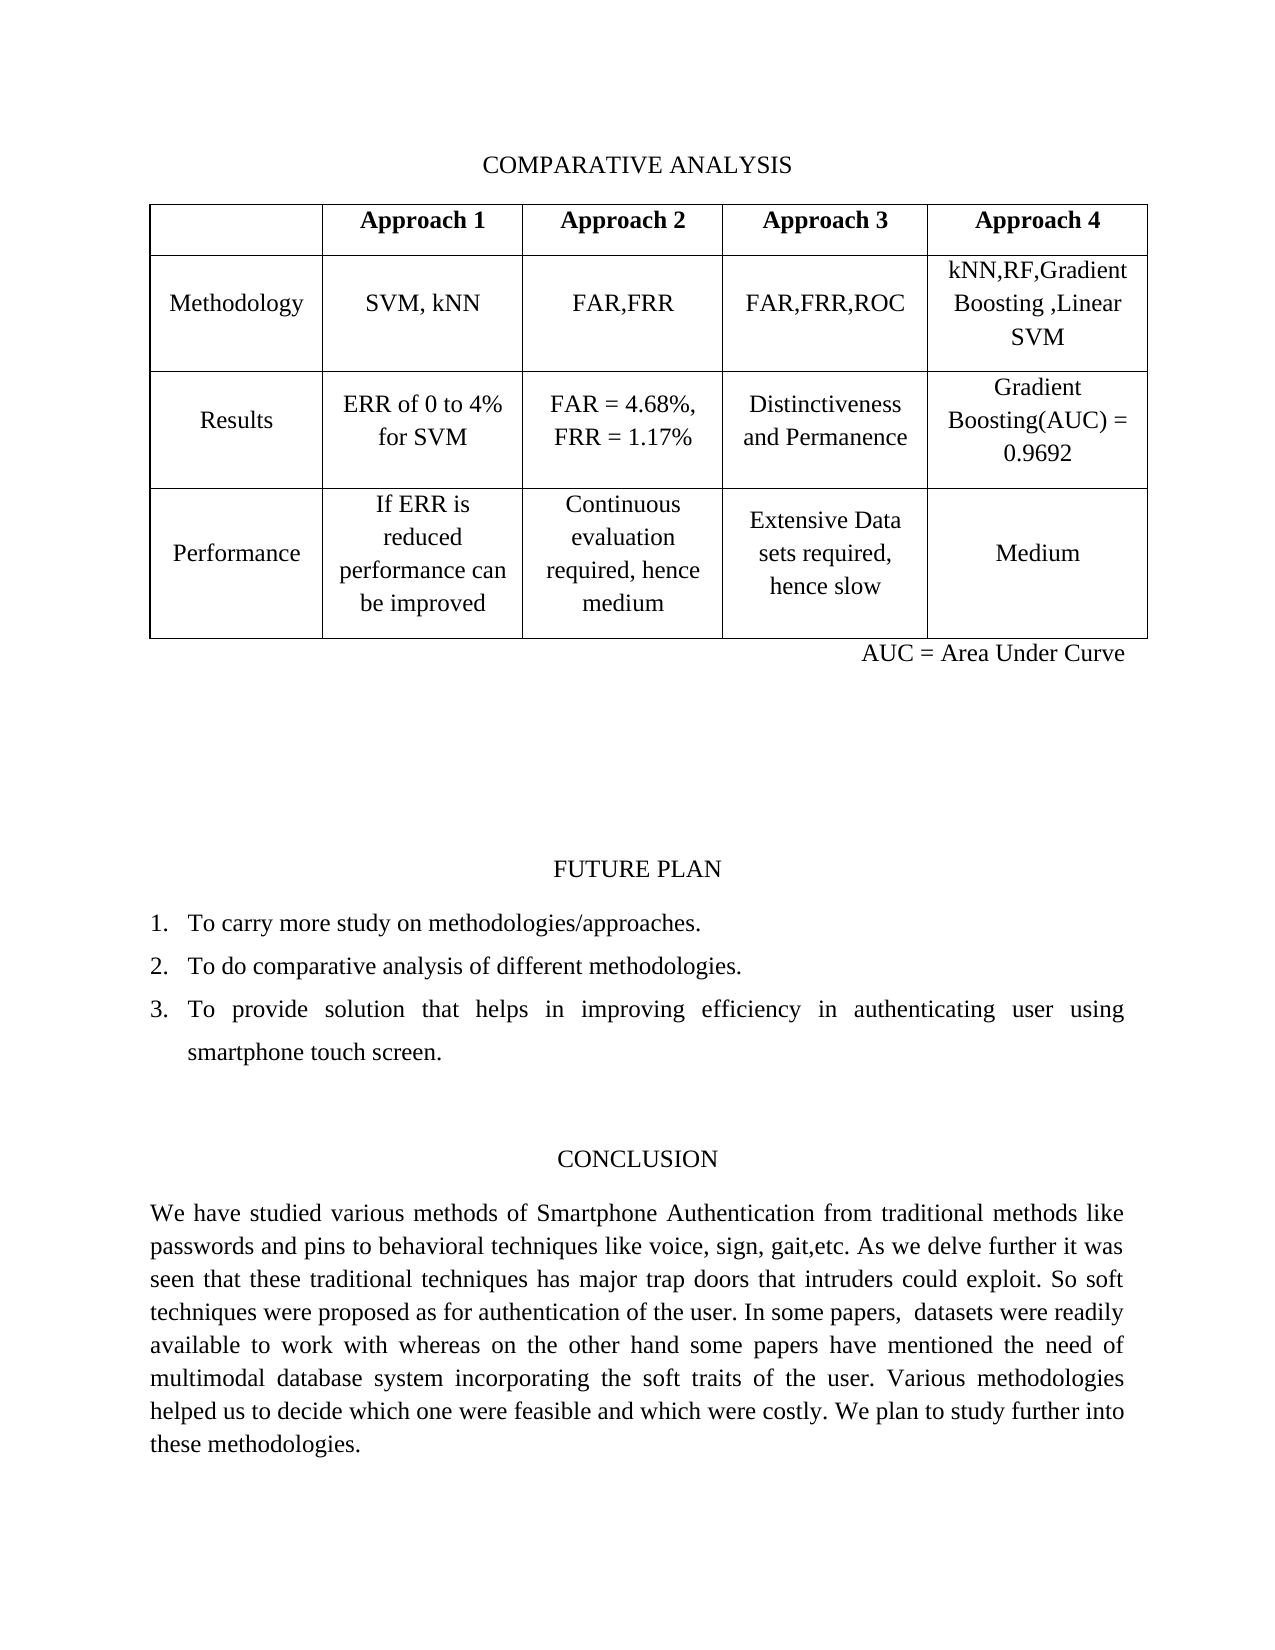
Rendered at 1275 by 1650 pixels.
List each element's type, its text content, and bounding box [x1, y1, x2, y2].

text FUTURE PLAN [150, 854, 1125, 883]
text We have studied various methods of Smartphone Authentication from traditional methods like passwords and pins to behavioral techniques like voice, sign, gait,etc. As we delve further it was seen that these traditional techniques has major trap doors that intruders could exploit. So soft techniques were proposed as for authentication of the user. In some papers, datasets were readily available to work with whereas on the other hand some papers have mentioned the need of multimodal database system incorporating the soft traits of the user. Various methodologies helped us to decide which one were feasible and which were costly. We plan to study further into these methodologies. [150, 1198, 1125, 1458]
text COMPARATIVE ANALYSIS [150, 150, 1125, 179]
list To do comparative analysis of different methodologies. [150, 951, 1125, 980]
list To provide solution that helps in improving efficiency in authenticating user using smartphone touch screen. [150, 994, 1125, 1066]
table_header [151, 205, 322, 254]
table_cell Methodology [151, 256, 322, 371]
table_cell kNN,RF,Gradient Boosting ,Linear SVM [928, 256, 1147, 371]
table_cell Performance [151, 489, 322, 637]
table_cell SVM, kNN [323, 256, 522, 371]
table_header Approach 2 [523, 205, 722, 254]
table_cell If ERR is reduced performance can be improved [323, 489, 522, 637]
table_header Approach 4 [928, 205, 1147, 254]
list To carry more study on methodologies/approaches. [150, 908, 1125, 937]
table_cell Extensive Data sets required, hence slow [723, 489, 927, 637]
table_header Approach 3 [723, 205, 927, 254]
table_cell FAR,FRR,ROC [723, 256, 927, 371]
table_cell Results [151, 372, 322, 488]
table_cell ERR of 0 to 4% for SVM [323, 372, 522, 488]
table_header Approach 1 [323, 205, 522, 254]
table_cell Continuous evaluation required, hence medium [523, 489, 722, 637]
table_cell FAR,FRR [523, 256, 722, 371]
text CONCLUSION [150, 1144, 1125, 1173]
table_cell FAR = 4.68%, FRR = 1.17% [523, 372, 722, 488]
text AUC = Area Under Curve [150, 639, 1125, 667]
table_cell Medium [928, 489, 1147, 637]
table_cell Gradient Boosting(AUC) = 0.9692 [928, 372, 1147, 488]
table_cell Distinctiveness and Permanence [723, 372, 927, 488]
